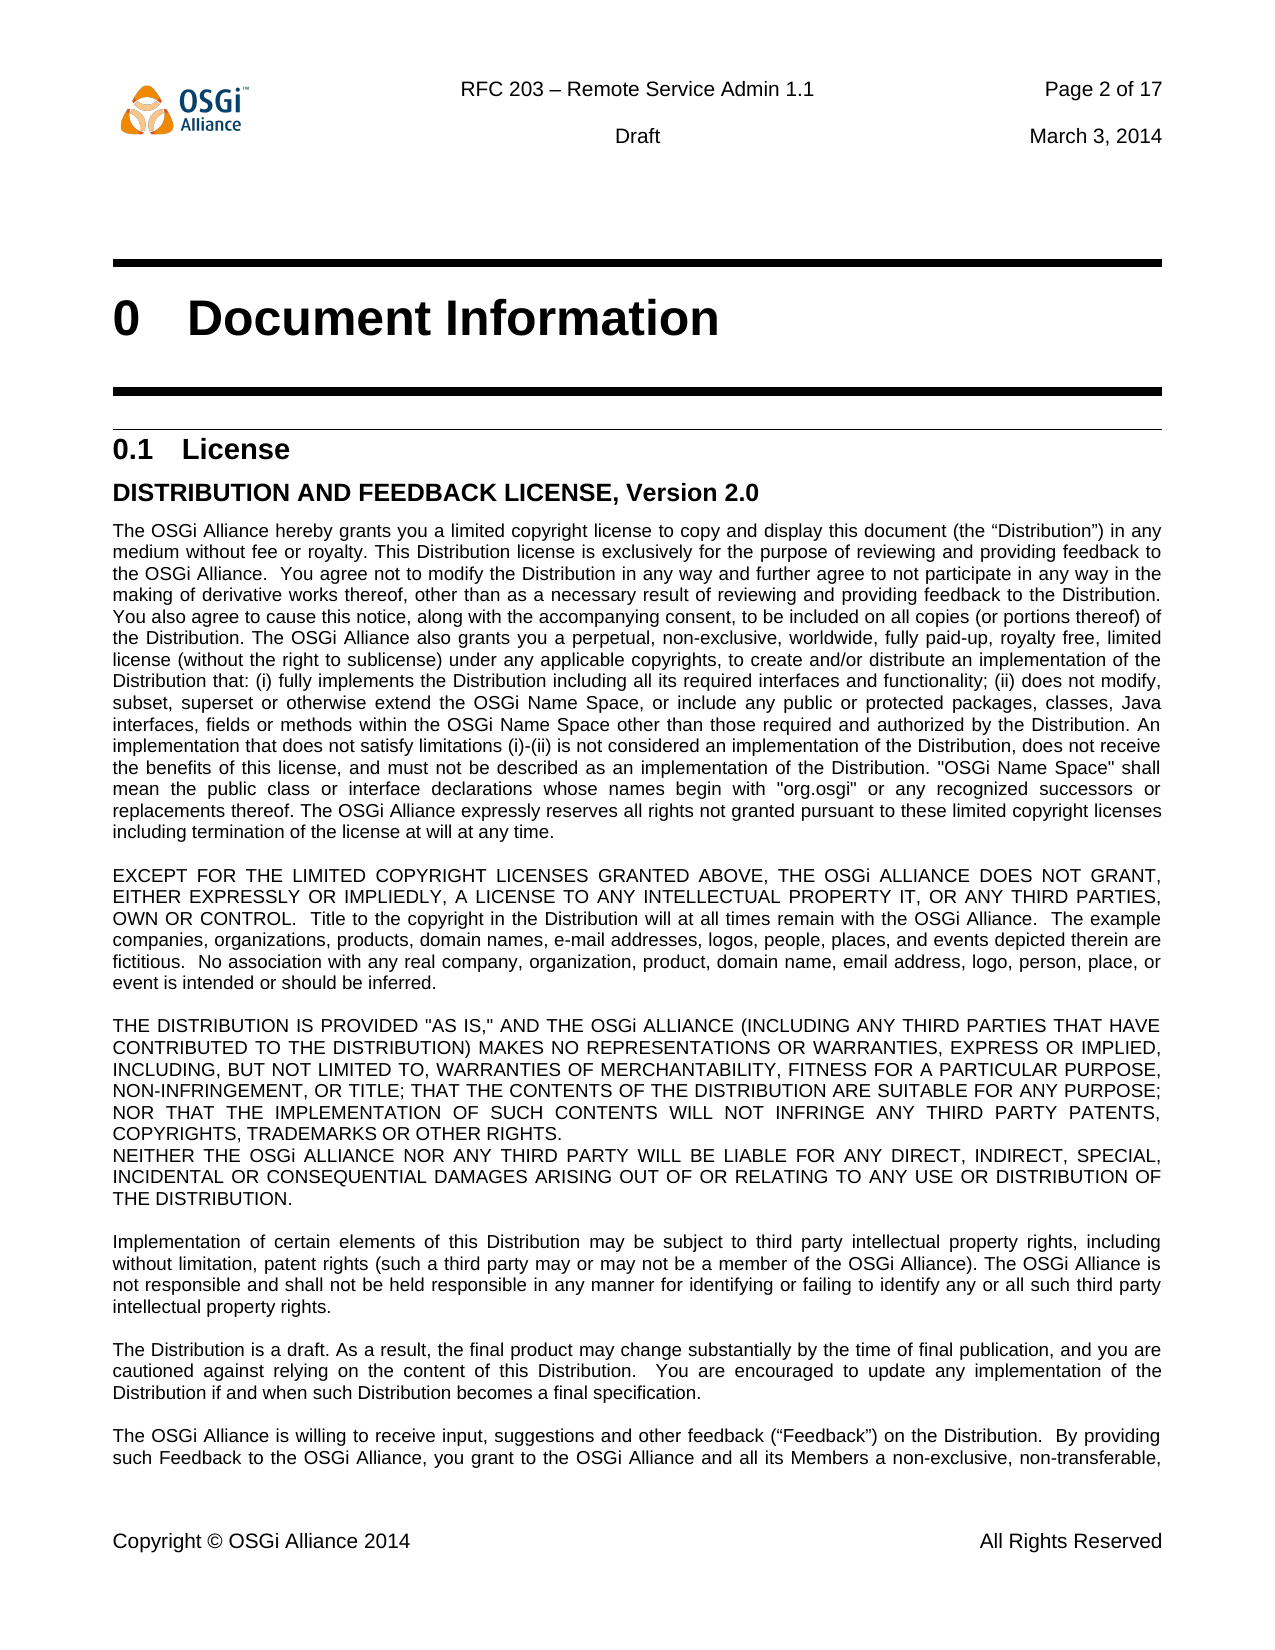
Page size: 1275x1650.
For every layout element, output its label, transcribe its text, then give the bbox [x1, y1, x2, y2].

text Implementation of certain elements of this Distribution may be subject to third party intellectual property rights, including without limitation, patent rights (such a third party may or may not be a member of the OSGi Alliance). The OSGi Alliance is not responsible and shall not be held responsible in any manner for identifying or failing to identify any or all such third party intellectual property rights. [112, 1231, 1162, 1317]
text The OSGi Alliance hereby grants you a limited copyright license to copy and display this document (the “Distribution”) in any medium without fee or royalty. This Distribution license is exclusively for the purpose of reviewing and providing feedback to the OSGi Alliance. You agree not to modify the Distribution in any way and further agree to not participate in any way in the making of derivative works thereof, other than as a necessary result of reviewing and providing feedback to the Distribution. You also agree to cause this notice, along with the accompanying consent, to be included on all copies (or portions thereof) of the Distribution. The OSGi Alliance also grants you a perpetual, non-exclusive, worldwide, fully paid-up, royalty free, limited license (without the right to sublicense) under any applicable copyrights, to create and/or distribute an implementation of the Distribution that: (i) fully implements the Distribution including all its required interfaces and functionality; (ii) does not modify, subset, superset or otherwise extend the OSGi Name Space, or include any public or protected packages, classes, Java interfaces, fields or methods within the OSGi Name Space other than those required and authorized by the Distribution. An implementation that does not satisfy limitations (i)-(ii) is not considered an implementation of the Distribution, does not receive the benefits of this license, and must not be described as an implementation of the Distribution. "OSGi Name Space" shall mean the public class or interface declarations whose names begin with "org.osgi" or any recognized successors or replacements thereof. The OSGi Alliance expressly reserves all rights not granted pursuant to these limited copyright licenses including termination of the license at will at any time. [112, 519, 1162, 843]
text THE DISTRIBUTION IS PROVIDED "AS IS," AND THE OSGi ALLIANCE (INCLUDING ANY THIRD PARTIES THAT HAVE CONTRIBUTED TO THE DISTRIBUTION) MAKES NO REPRESENTATIONS OR WARRANTIES, EXPRESS OR IMPLIED, INCLUDING, BUT NOT LIMITED TO, WARRANTIES OF MERCHANTABILITY, FITNESS FOR A PARTICULAR PURPOSE, NON-INFRINGEMENT, OR TITLE; THAT THE CONTENTS OF THE DISTRIBUTION ARE SUITABLE FOR ANY PURPOSE; NOR THAT THE IMPLEMENTATION OF SUCH CONTENTS WILL NOT INFRINGE ANY THIRD PARTY PATENTS, COPYRIGHTS, TRADEMARKS OR OTHER RIGHTS. [112, 1015, 1162, 1145]
subtitle License [112, 430, 1162, 466]
text EXCEPT FOR THE LIMITED COPYRIGHT LICENSES GRANTED ABOVE, THE OSGi ALLIANCE DOES NOT GRANT, EITHER EXPRESSLY OR IMPLIEDLY, A LICENSE TO ANY INTELLECTUAL PROPERTY IT, OR ANY THIRD PARTIES, OWN OR CONTROL. Title to the copyright in the Distribution will at all times remain with the OSGi Alliance. The example companies, organizations, products, domain names, e-mail addresses, logos, people, places, and events depicted therein are fictitious. No association with any real company, organization, product, domain name, email address, logo, person, place, or event is intended or should be inferred. [112, 864, 1162, 994]
text NEITHER THE OSGi ALLIANCE NOR ANY THIRD PARTY WILL BE LIABLE FOR ANY DIRECT, INDIRECT, SPECIAL, INCIDENTAL OR CONSEQUENTIAL DAMAGES ARISING OUT OF OR RELATING TO ANY USE OR DISTRIBUTION OF THE DISTRIBUTION. [112, 1145, 1162, 1209]
text The OSGi Alliance is willing to receive input, suggestions and other feedback (“Feedback”) on the Distribution. By providing such Feedback to the OSGi Alliance, you grant to the OSGi Alliance and all its Members a non-exclusive, non-transferable, [112, 1425, 1162, 1468]
text The Distribution is a draft. As a result, the final product may change substantially by the time of final publication, and you are cautioned against relying on the content of this Distribution. You are encouraged to update any implementation of the Distribution if and when such Distribution becomes a final specification. [112, 1339, 1162, 1403]
subtitle Document Information [112, 260, 1162, 396]
text DISTRIBUTION AND FEEDBACK LICENSE, Version 2.0 [112, 478, 1162, 507]
picture [113, 78, 257, 142]
